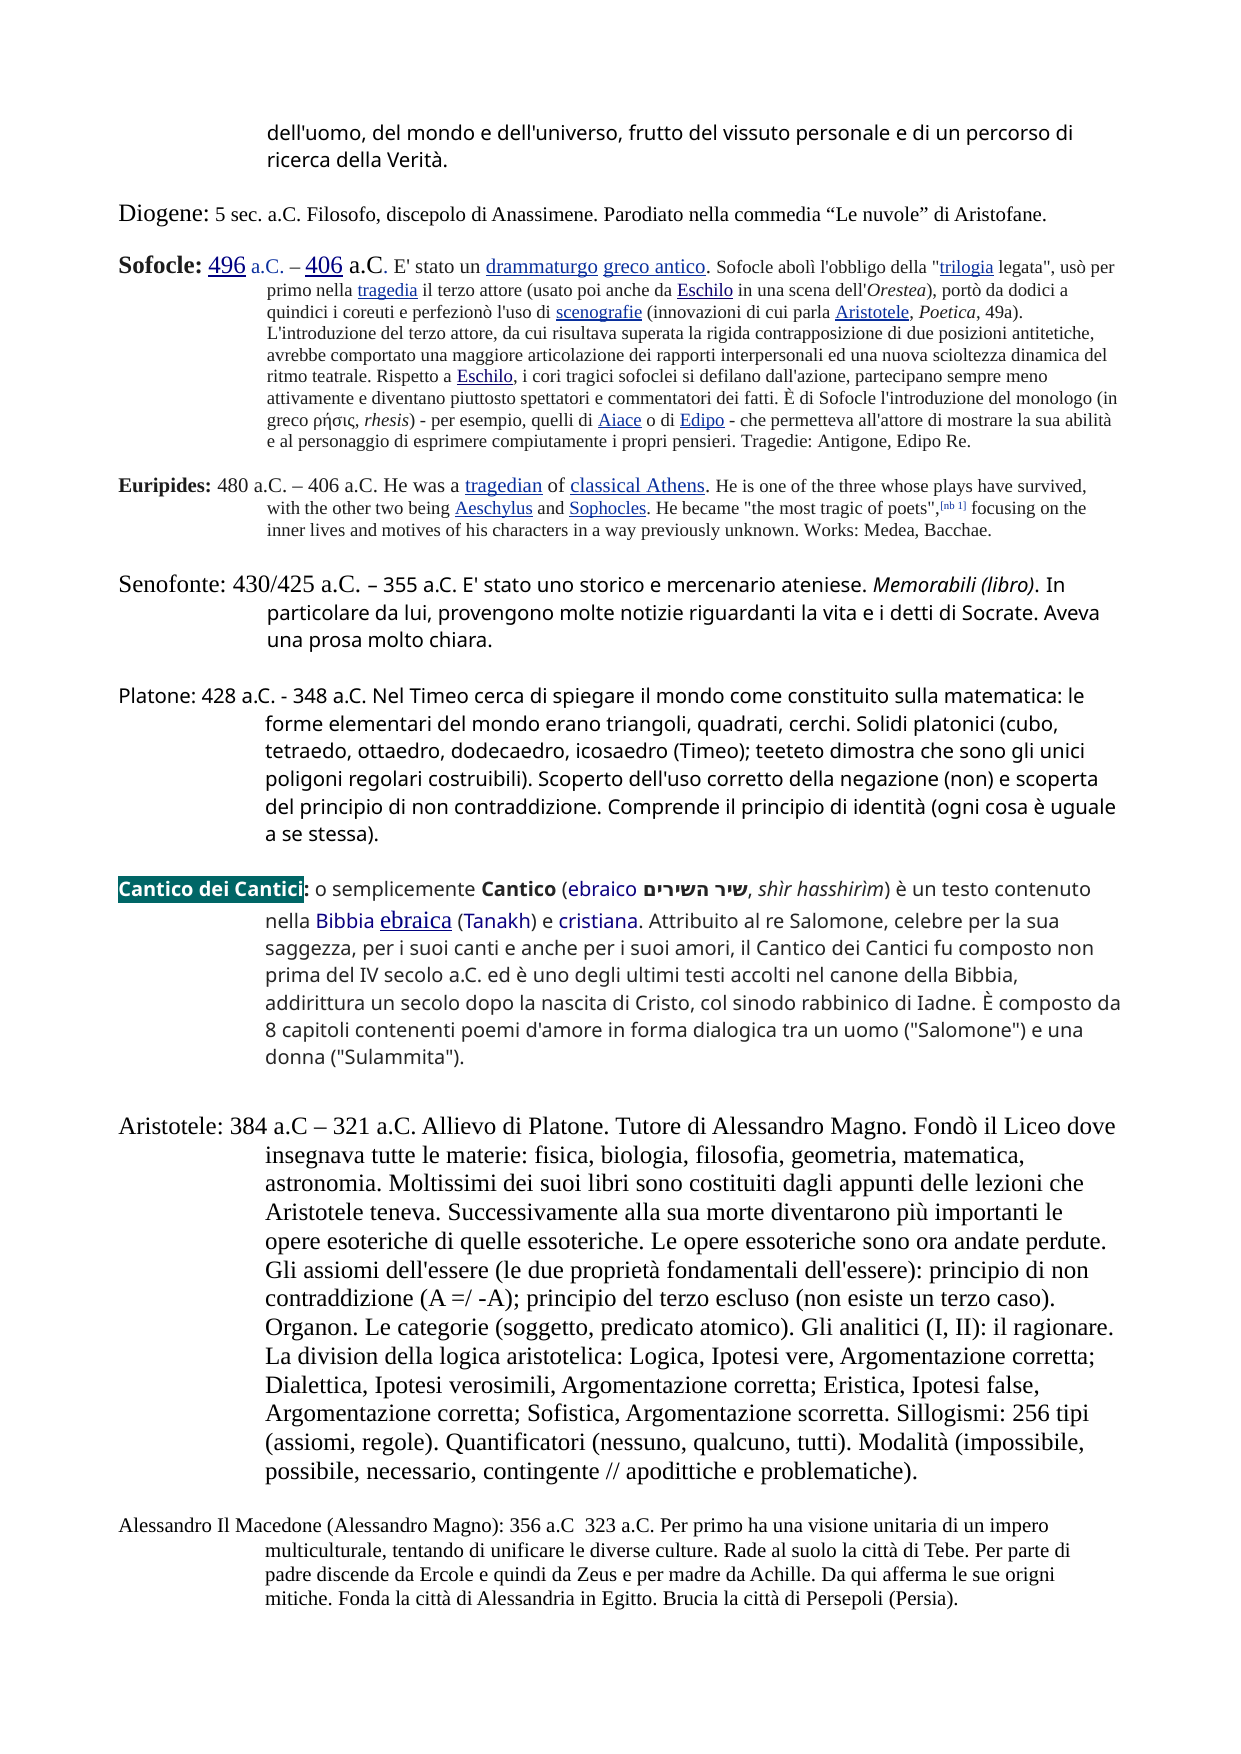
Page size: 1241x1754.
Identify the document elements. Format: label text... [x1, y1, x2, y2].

text Cantico dei Cantici: o semplicemente Cantico (ebraico שיר השירים, shìr hasshirìm) è un testo contenuto nella Bibbia ebraica (Tanakh) e cristiana. Attribuito al re Salomone, celebre per la sua saggezza, per i suoi canti e anche per i suoi amori, il Cantico dei Cantici fu composto non prima del IV secolo a.C. ed è uno degli ultimi testi accolti nel canone della Bibbia, addirittura un secolo dopo la nascita di Cristo, col sinodo rabbinico di Iadne. È composto da 8 capitoli contenenti poemi d'amore in forma dialogica tra un uomo ("Salomone") e una donna ("Sulammita"). [118, 876, 1122, 1071]
text Sofocle: 496 a.C. – 406 a.C. E' stato un drammaturgo greco antico. Sofocle abolì l'obbligo della "trilogia legata", usò per primo nella tragedia il terzo attore (usato poi anche da Eschilo in una scena dell'Orestea), portò da dodici a quindici i coreuti e perfezionò l'uso di scenografie (innovazioni di cui parla Aristotele, Poetica, 49a). L'introduzione del terzo attore, da cui risultava superata la rigida contrapposizione di due posizioni antitetiche, avrebbe comportato una maggiore articolazione dei rapporti interpersonali ed una nuova scioltezza dinamica del ritmo teatrale. Rispetto a Eschilo, i cori tragici sofoclei si defilano dall'azione, partecipano sempre meno attivamente e diventano piuttosto spettatori e commentatori dei fatti. È di Sofocle l'introduzione del monologo (in greco ρήσις, rhesis) - per esempio, quelli di Aiace o di Edipo - che permetteva all'attore di mostrare la sua abilità e al personaggio di esprimere compiutamente i propri pensieri. Tragedie: Antigone, Edipo Re. [118, 250, 1122, 452]
text Senofonte: 430/425 a.C. – 355 a.C. E' stato uno storico e mercenario ateniese. Memorabili (libro). In particolare da lui, provengono molte notizie riguardanti la vita e i detti di Socrate. Aveva una prosa molto chiara. [118, 569, 1122, 654]
text Aristotele: 384 a.C – 321 a.C. Allievo di Platone. Tutore di Alessandro Magno. Fondò il Liceo dove insegnava tutte le materie: fisica, biologia, filosofia, geometria, matematica, astronomia. Moltissimi dei suoi libri sono costituiti dagli appunti delle lezioni che Aristotele teneva. Successivamente alla sua morte diventarono più importanti le opere esoteriche di quelle essoteriche. Le opere essoteriche sono ora andate perdute. Gli assiomi dell'essere (le due proprietà fondamentali dell'essere): principio di non contraddizione (A =/ -A); principio del terzo escluso (non esiste un terzo caso). Organon. Le categorie (soggetto, predicato atomico). Gli analitici (I, II): il ragionare. La division della logica aristotelica: Logica, Ipotesi vere, Argomentazione corretta; Dialettica, Ipotesi verosimili, Argomentazione corretta; Eristica, Ipotesi false, Argomentazione corretta; Sofistica, Argomentazione scorretta. Sillogismi: 256 tipi (assiomi, regole). Quantificatori (nessuno, qualcuno, tutti). Modalità (impossibile, possibile, necessario, contingente // apodittiche e problematiche). [118, 1111, 1122, 1485]
text Euripides: 480 a.C. – 406 a.C. He was a tragedian of classical Athens. He is one of the three whose plays have survived, with the other two being Aeschylus and Sophocles. He became "the most tragic of poets",[nb 1] focusing on the inner lives and motives of his characters in a way previously unknown. Works: Medea, Bacchae. [118, 473, 1122, 540]
text Diogene: 5 sec. a.C. Filosofo, discepolo di Anassimene. Parodiato nella commedia “Le nuvole” di Aristofane. [118, 198, 1122, 226]
text dell'uomo, del mondo e dell'universo, frutto del vissuto personale e di un percorso di ricerca della Verità. [118, 118, 1122, 173]
text Alessandro Il Macedone (Alessandro Magno): 356 a.C 323 a.C. Per primo ha una visione unitaria di un impero multiculturale, tentando di unificare le diverse culture. Rade al suolo la città di Tebe. Per parte di padre discende da Ercole e quindi da Zeus e per madre da Achille. Da qui afferma le sue origni mitiche. Fonda la città di Alessandria in Egitto. Brucia la città di Persepoli (Persia). [118, 1513, 1122, 1610]
text Platone: 428 a.C. - 348 a.C. Nel Timeo cerca di spiegare il mondo come constituito sulla matematica: le forme elementari del mondo erano triangoli, quadrati, cerchi. Solidi platonici (cubo, tetraedo, ottaedro, dodecaedro, icosaedro (Timeo); teeteto dimostra che sono gli unici poligoni regolari costruibili). Scoperto dell'uso corretto della negazione (non) e scoperta del principio di non contraddizione. Comprende il principio di identità (ogni cosa è uguale a se stessa). [118, 682, 1122, 848]
